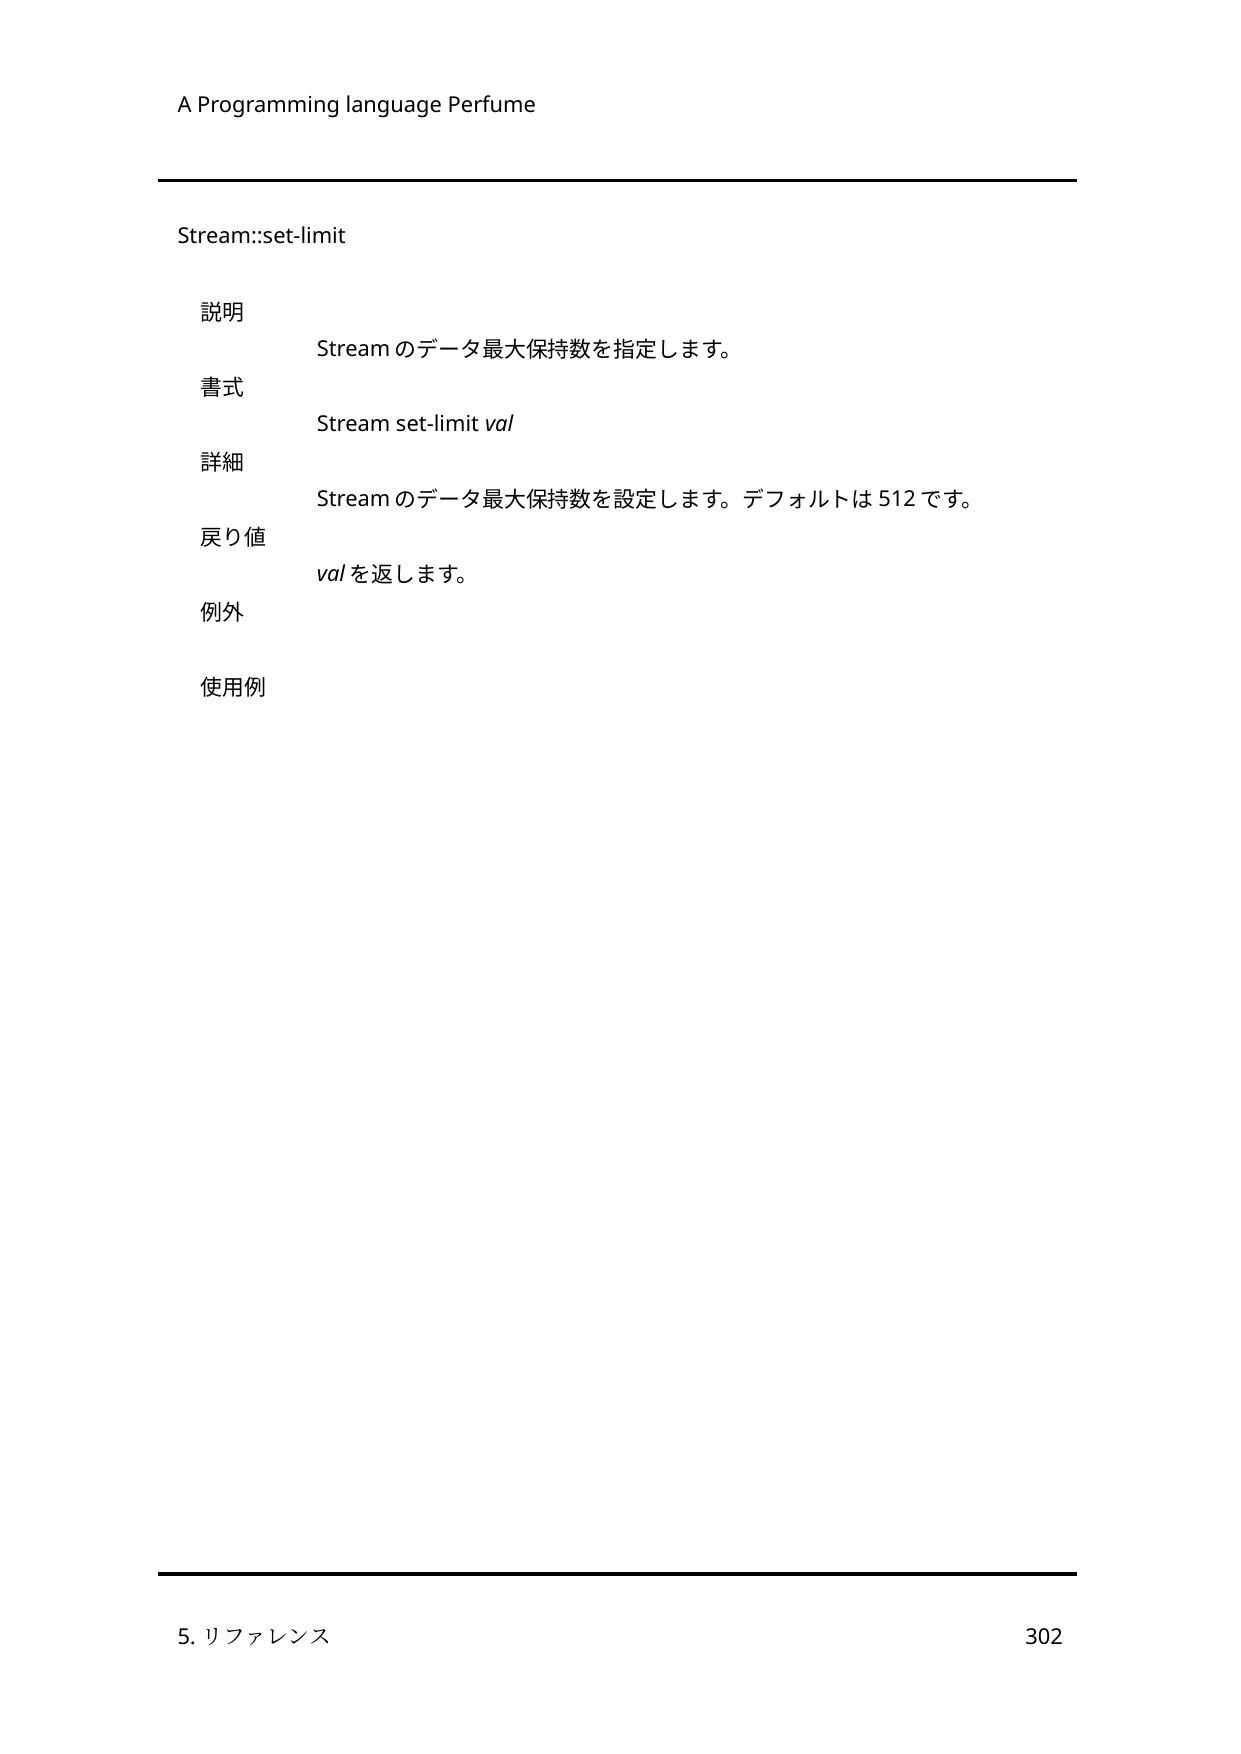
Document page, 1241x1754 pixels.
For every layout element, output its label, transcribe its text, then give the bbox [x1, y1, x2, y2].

table_cell [317, 667, 1063, 742]
table_cell [317, 592, 1063, 667]
table_cell 詳細 [200, 442, 317, 517]
subtitle Stream::set-limit [177, 217, 1063, 254]
table_cell 書式 [200, 367, 317, 442]
table_cell 使用例 [200, 667, 317, 742]
table_cell 例外 [200, 592, 317, 667]
table_cell valを返します。 [317, 517, 1063, 592]
table_cell 戻り値 [200, 517, 317, 592]
table_cell Stream set-limit val [317, 367, 1063, 442]
table_header Streamのデータ最大保持数を指定します。 [317, 292, 1063, 367]
table_cell Streamのデータ最大保持数を設定します。デフォルトは512です。 [317, 442, 1063, 517]
table_header 説明 [200, 292, 317, 367]
